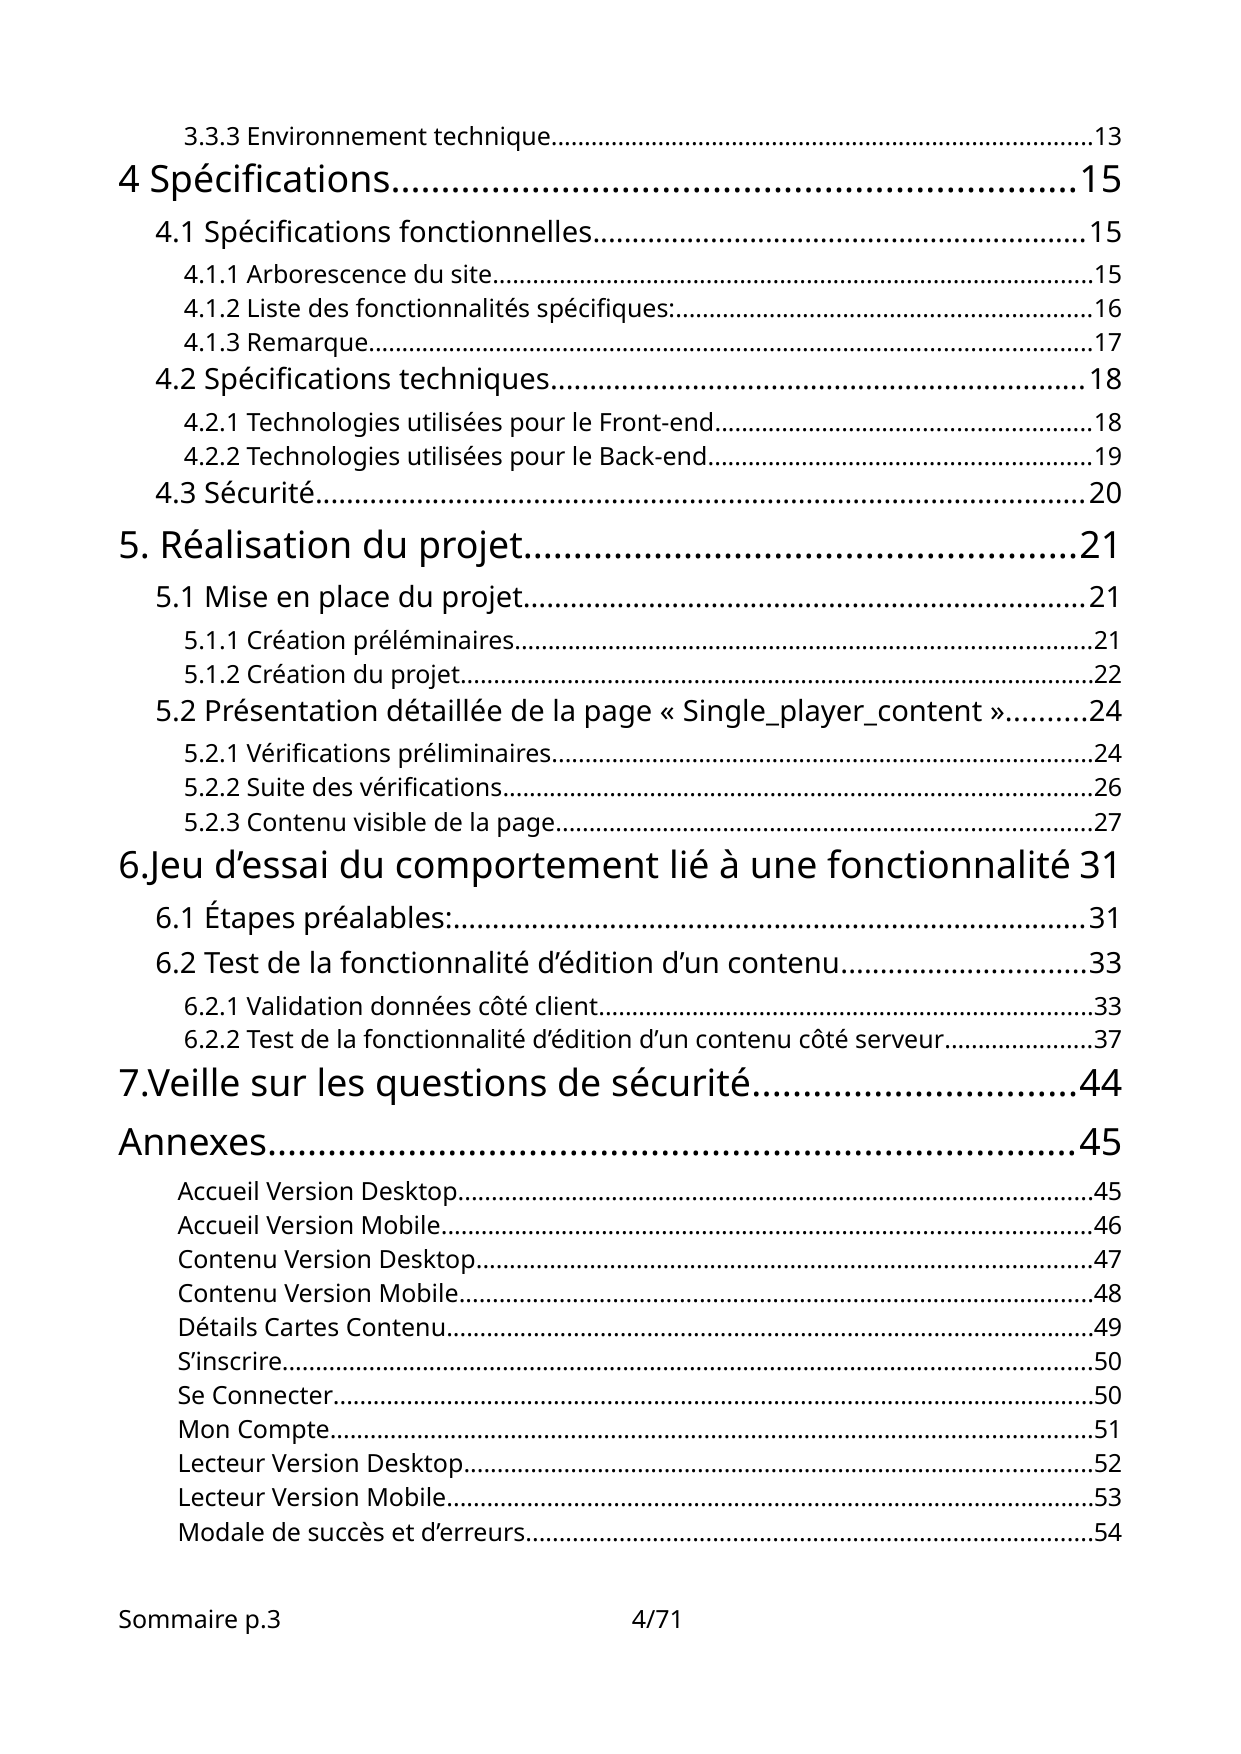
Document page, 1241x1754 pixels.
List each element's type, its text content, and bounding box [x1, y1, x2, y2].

text 4.1.3 Remarque 17 [177, 324, 1122, 359]
text Lecteur Version Desktop 52 [177, 1446, 1122, 1480]
text Lecteur Version Mobile 53 [177, 1480, 1122, 1514]
text 4.1.2 Liste des fonctionnalités spécifiques: 16 [177, 291, 1122, 324]
text 5.1.1 Création préléminaires 21 [177, 622, 1122, 656]
text Accueil Version Mobile 46 [177, 1208, 1122, 1242]
text 3.3.3 Environnement technique 13 [177, 118, 1122, 152]
text S’inscrire 50 [177, 1344, 1122, 1378]
text Contenu Version Mobile 48 [177, 1276, 1122, 1310]
text 5.2.2 Suite des vérifications 26 [177, 770, 1122, 804]
text 4.1.1 Arborescence du site 15 [177, 256, 1122, 291]
text 6.2.2 Test de la fonctionnalité d’édition d’un contenu côté serveur 37 [177, 1022, 1122, 1056]
text 6.2 Test de la fonctionnalité d’édition d’un contenu 33 [148, 942, 1122, 982]
text 4.3 Sécurité 20 [148, 472, 1122, 512]
text Détails Cartes Contenu 49 [177, 1310, 1122, 1344]
text 5.1 Mise en place du projet 21 [148, 577, 1122, 616]
text Contenu Version Desktop 47 [177, 1242, 1122, 1276]
text 5.1.2 Création du projet 22 [177, 656, 1122, 690]
text 4.2.2 Technologies utilisées pour le Back-end 19 [177, 438, 1122, 472]
text Modale de succès et d’erreurs 54 [177, 1514, 1122, 1548]
text Se Connecter 50 [177, 1378, 1122, 1412]
text 6.2.1 Validation données côté client 33 [177, 988, 1122, 1022]
text 4 Spécifications 15 [118, 152, 1122, 203]
text Accueil Version Desktop 45 [177, 1173, 1122, 1208]
text 5. Réalisation du projet 21 [118, 518, 1122, 569]
text 4.2 Spécifications techniques 18 [148, 359, 1122, 398]
text 5.2.1 Vérifications préliminaires 24 [177, 736, 1122, 770]
text 5.2 Présentation détaillée de la page « Single_player_content » 24 [148, 690, 1122, 730]
text 6.Jeu d’essai du comportement lié à une fonctionnalité 31 [118, 838, 1122, 889]
text 5.2.3 Contenu visible de la page 27 [177, 804, 1122, 838]
text 6.1 Étapes préalables: 31 [148, 897, 1122, 937]
text 4.1 Spécifications fonctionnelles 15 [148, 211, 1122, 251]
text Annexes 45 [118, 1115, 1122, 1166]
text Mon Compte 51 [177, 1412, 1122, 1446]
text 7.Veille sur les questions de sécurité 44 [118, 1056, 1122, 1107]
text 4.2.1 Technologies utilisées pour le Front-end 18 [177, 404, 1122, 438]
